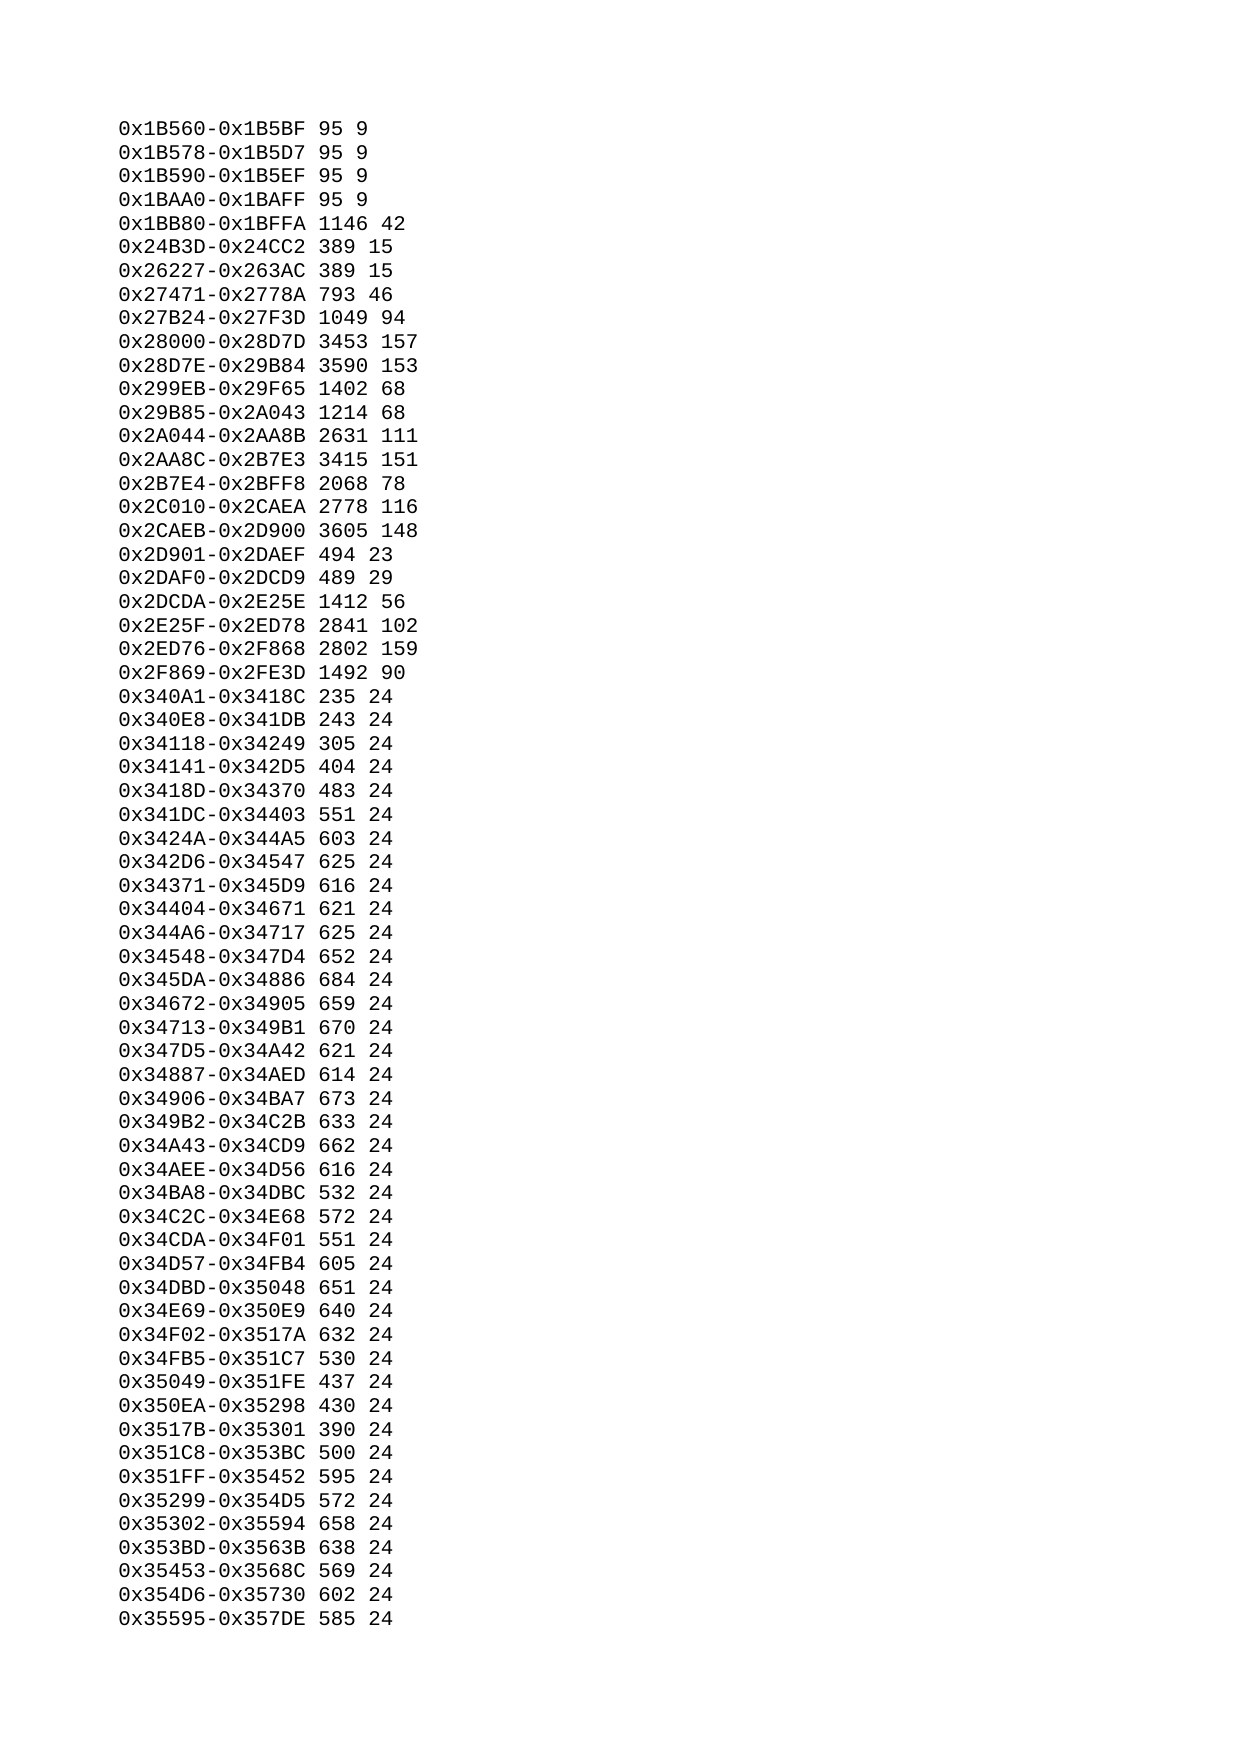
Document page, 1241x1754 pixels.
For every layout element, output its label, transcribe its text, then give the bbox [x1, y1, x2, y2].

text 0x35302-0x35594 658 24 [118, 1513, 1122, 1537]
text 0x34DBD-0x35048 651 24 [118, 1277, 1122, 1300]
text 0x1B560-0x1B5BF 95 9 [118, 118, 1122, 142]
text 0x34713-0x349B1 670 24 [118, 1017, 1122, 1040]
text 0x34906-0x34BA7 673 24 [118, 1088, 1122, 1111]
text 0x347D5-0x34A42 621 24 [118, 1040, 1122, 1064]
text 0x35595-0x357DE 585 24 [118, 1608, 1122, 1631]
text 0x2A044-0x2AA8B 2631 111 [118, 426, 1122, 449]
text 0x344A6-0x34717 625 24 [118, 922, 1122, 946]
text 0x341DC-0x34403 551 24 [118, 804, 1122, 827]
text 0x1BB80-0x1BFFA 1146 42 [118, 213, 1122, 236]
text 0x28000-0x28D7D 3453 157 [118, 331, 1122, 354]
text 0x27471-0x2778A 793 46 [118, 284, 1122, 307]
text 0x354D6-0x35730 602 24 [118, 1584, 1122, 1608]
text 0x2CAEB-0x2D900 3605 148 [118, 520, 1122, 544]
text 0x2AA8C-0x2B7E3 3415 151 [118, 449, 1122, 473]
text 0x2DCDA-0x2E25E 1412 56 [118, 591, 1122, 615]
text 0x34D57-0x34FB4 605 24 [118, 1253, 1122, 1277]
text 0x28D7E-0x29B84 3590 153 [118, 354, 1122, 378]
text 0x349B2-0x34C2B 633 24 [118, 1111, 1122, 1135]
text 0x351FF-0x35452 595 24 [118, 1466, 1122, 1489]
text 0x2D901-0x2DAEF 494 23 [118, 544, 1122, 567]
text 0x353BD-0x3563B 638 24 [118, 1537, 1122, 1561]
text 0x34548-0x347D4 652 24 [118, 946, 1122, 969]
text 0x2B7E4-0x2BFF8 2068 78 [118, 473, 1122, 496]
text 0x26227-0x263AC 389 15 [118, 260, 1122, 284]
text 0x35049-0x351FE 437 24 [118, 1371, 1122, 1395]
text 0x345DA-0x34886 684 24 [118, 969, 1122, 993]
text 0x342D6-0x34547 625 24 [118, 851, 1122, 875]
text 0x35453-0x3568C 569 24 [118, 1561, 1122, 1584]
text 0x34672-0x34905 659 24 [118, 993, 1122, 1017]
text 0x1B590-0x1B5EF 95 9 [118, 165, 1122, 189]
text 0x34A43-0x34CD9 662 24 [118, 1135, 1122, 1158]
text 0x34887-0x34AED 614 24 [118, 1064, 1122, 1088]
text 0x35299-0x354D5 572 24 [118, 1489, 1122, 1513]
text 0x340E8-0x341DB 243 24 [118, 709, 1122, 733]
text 0x34F02-0x3517A 632 24 [118, 1324, 1122, 1348]
text 0x2ED76-0x2F868 2802 159 [118, 638, 1122, 662]
text 0x34BA8-0x34DBC 532 24 [118, 1182, 1122, 1206]
text 0x34141-0x342D5 404 24 [118, 757, 1122, 780]
text 0x34AEE-0x34D56 616 24 [118, 1158, 1122, 1182]
text 0x34C2C-0x34E68 572 24 [118, 1206, 1122, 1229]
text 0x340A1-0x3418C 235 24 [118, 686, 1122, 709]
text 0x299EB-0x29F65 1402 68 [118, 378, 1122, 402]
text 0x34404-0x34671 621 24 [118, 898, 1122, 922]
text 0x34FB5-0x351C7 530 24 [118, 1348, 1122, 1371]
text 0x34CDA-0x34F01 551 24 [118, 1229, 1122, 1253]
text 0x1B578-0x1B5D7 95 9 [118, 142, 1122, 165]
text 0x1BAA0-0x1BAFF 95 9 [118, 189, 1122, 213]
text 0x34371-0x345D9 616 24 [118, 875, 1122, 898]
text 0x350EA-0x35298 430 24 [118, 1395, 1122, 1419]
text 0x2DAF0-0x2DCD9 489 29 [118, 567, 1122, 591]
text 0x351C8-0x353BC 500 24 [118, 1442, 1122, 1466]
text 0x2E25F-0x2ED78 2841 102 [118, 615, 1122, 638]
text 0x3517B-0x35301 390 24 [118, 1419, 1122, 1442]
text 0x2F869-0x2FE3D 1492 90 [118, 662, 1122, 686]
text 0x3424A-0x344A5 603 24 [118, 827, 1122, 851]
text 0x27B24-0x27F3D 1049 94 [118, 307, 1122, 331]
text 0x34118-0x34249 305 24 [118, 733, 1122, 757]
text 0x2C010-0x2CAEA 2778 116 [118, 496, 1122, 520]
text 0x29B85-0x2A043 1214 68 [118, 402, 1122, 426]
text 0x24B3D-0x24CC2 389 15 [118, 236, 1122, 260]
text 0x34E69-0x350E9 640 24 [118, 1300, 1122, 1324]
text 0x3418D-0x34370 483 24 [118, 780, 1122, 804]
